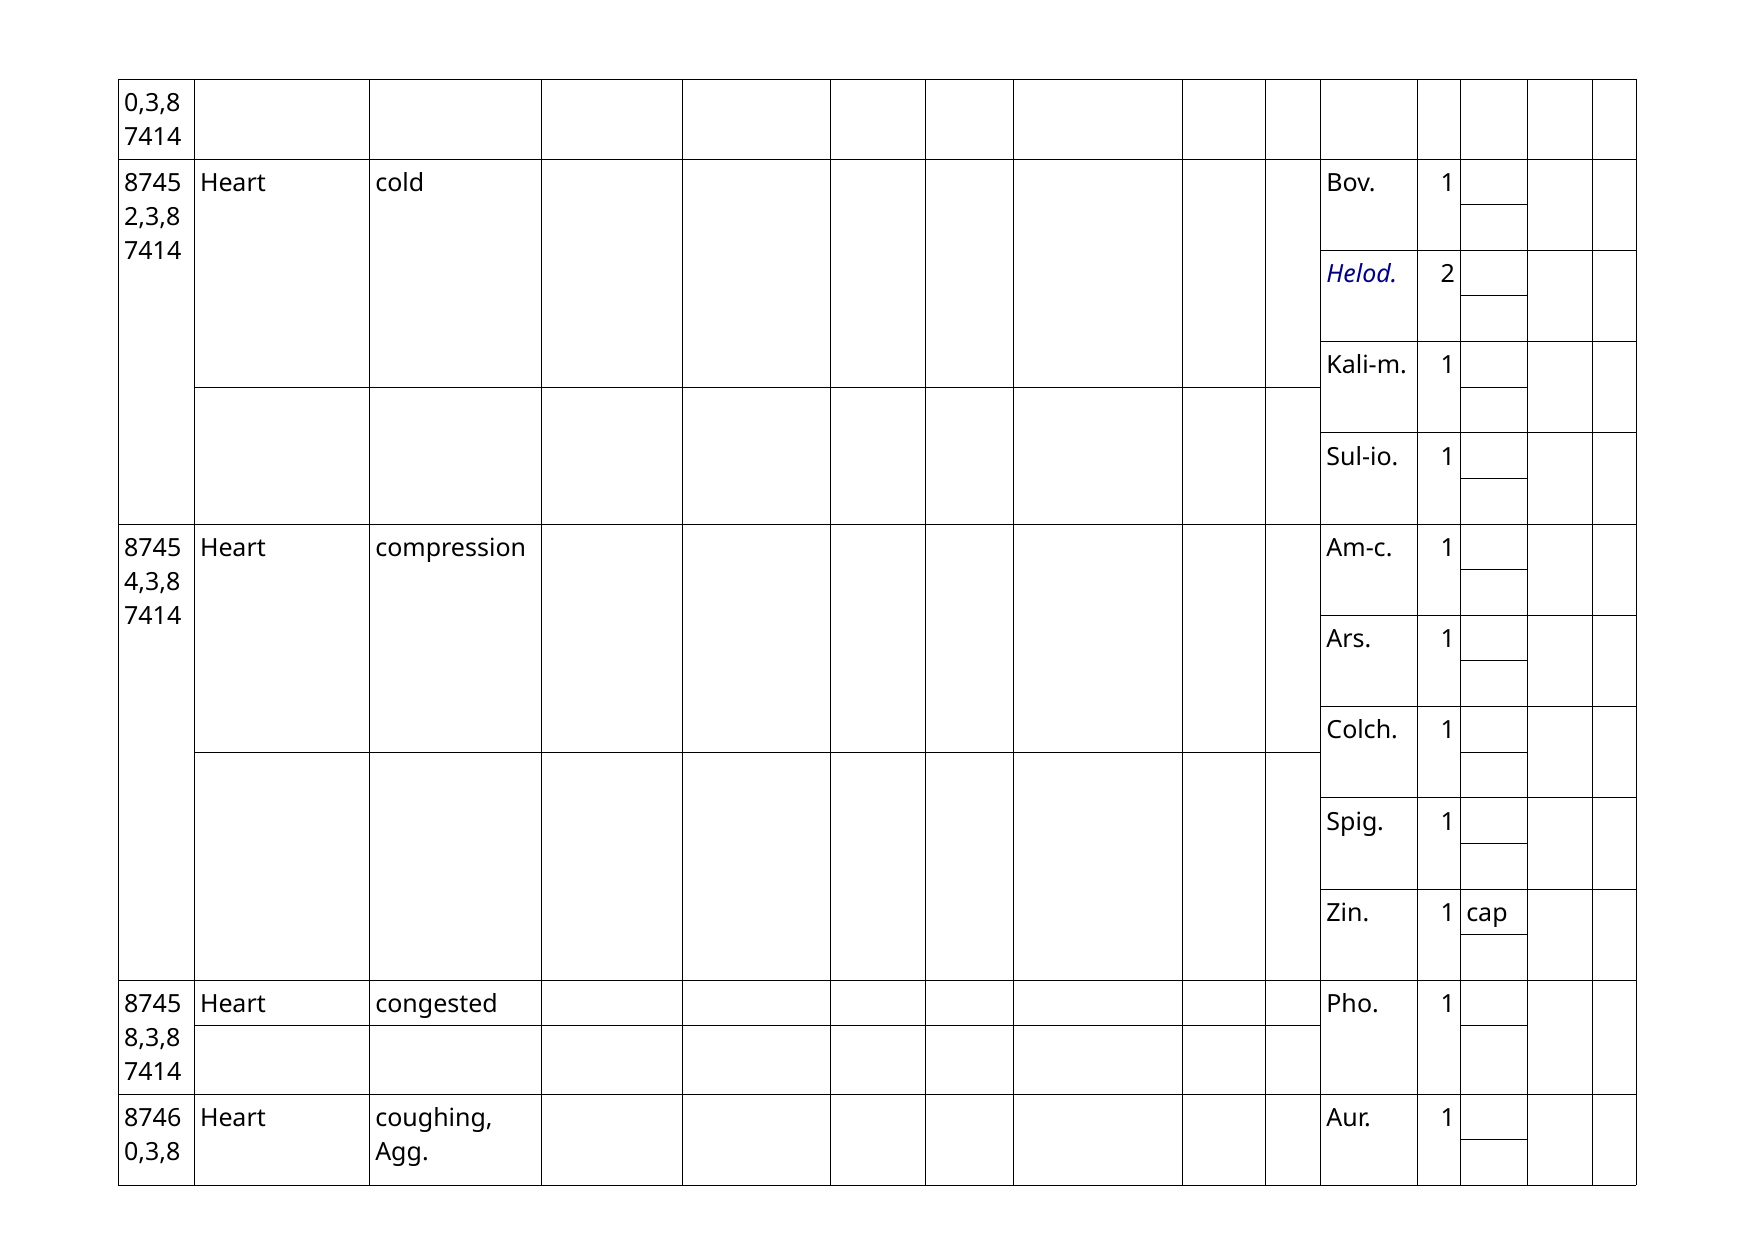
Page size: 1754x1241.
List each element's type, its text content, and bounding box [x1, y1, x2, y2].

table_cell [1528, 342, 1592, 432]
table_cell Colch. [1321, 707, 1417, 797]
table_cell [1461, 1095, 1527, 1139]
table_cell Ars. [1321, 616, 1417, 706]
table_cell [831, 981, 925, 1025]
table_cell [926, 1095, 1013, 1185]
table_cell 0,3,87414 [119, 80, 194, 158]
table_cell [683, 981, 830, 1025]
table_cell Kali-m. [1321, 342, 1417, 432]
table_cell [370, 753, 541, 980]
table_cell 1 [1418, 160, 1460, 250]
table_cell 1 [1418, 1095, 1460, 1185]
table_cell [1528, 616, 1592, 706]
table_cell [926, 753, 1013, 980]
table_cell [1461, 388, 1527, 432]
table_cell [1528, 525, 1592, 615]
table_cell [1593, 981, 1636, 1093]
table_cell [542, 1026, 682, 1093]
table_cell Pho. [1321, 981, 1417, 1093]
table_cell [1266, 160, 1320, 387]
table_cell [831, 525, 925, 752]
table_cell [683, 525, 830, 752]
table_cell [1528, 707, 1592, 797]
table_cell 1 [1418, 981, 1460, 1093]
table_cell Bov. [1321, 160, 1417, 250]
table_cell [542, 388, 682, 523]
table_cell 87458,3,87414 [119, 981, 194, 1093]
table_cell [1461, 1026, 1527, 1093]
table_cell Heart [195, 160, 369, 387]
table_cell [1593, 160, 1636, 250]
table_cell [1266, 1095, 1320, 1185]
table_cell [683, 753, 830, 980]
table_cell [1461, 935, 1527, 980]
table_cell 1 [1418, 525, 1460, 615]
table_cell [1461, 707, 1527, 752]
table_cell 2 [1418, 251, 1460, 341]
table_cell [1461, 342, 1527, 387]
table_cell [831, 753, 925, 980]
table_cell 1 [1418, 890, 1460, 980]
table_cell [926, 160, 1013, 387]
table_cell [1528, 798, 1592, 888]
table_cell [1593, 342, 1636, 432]
table_cell [1593, 616, 1636, 706]
table_cell [1528, 981, 1592, 1093]
table_cell [1593, 1095, 1636, 1185]
table_cell 1 [1418, 798, 1460, 888]
table_cell [683, 160, 830, 387]
table_cell [1461, 570, 1527, 615]
table_cell [831, 1095, 925, 1185]
table_cell [1461, 296, 1527, 341]
table_cell [1593, 798, 1636, 888]
table_cell 1 [1418, 342, 1460, 432]
table_cell 1 [1418, 707, 1460, 797]
table_cell Helod. [1321, 251, 1417, 341]
table_cell Am-c. [1321, 525, 1417, 615]
table_cell [1461, 661, 1527, 706]
table_cell [1461, 753, 1527, 797]
table_cell [195, 388, 369, 523]
table_cell [1266, 388, 1320, 523]
table_cell [1321, 80, 1417, 158]
table_cell [1266, 753, 1320, 980]
table_cell Heart [195, 981, 369, 1025]
table_cell [195, 1026, 369, 1093]
table_cell [1593, 525, 1636, 615]
table_cell [1183, 753, 1265, 980]
table_cell [1266, 1026, 1320, 1093]
table_cell cap [1461, 890, 1527, 934]
table_cell [1418, 80, 1460, 158]
table_cell [1461, 80, 1527, 158]
table_cell Heart [195, 1095, 369, 1185]
table_cell [1461, 616, 1527, 660]
table_cell [1461, 160, 1527, 204]
table_cell [831, 160, 925, 387]
table_cell Heart [195, 525, 369, 752]
table_cell 87454,3,87414 [119, 525, 194, 980]
table_cell 1 [1418, 616, 1460, 706]
table_cell [1183, 1095, 1265, 1185]
table_cell [926, 1026, 1013, 1093]
table_cell [1461, 205, 1527, 250]
table_cell [1528, 1095, 1592, 1185]
table_cell 1 [1418, 433, 1460, 523]
table_cell [683, 1026, 830, 1093]
table_cell [1183, 1026, 1265, 1093]
table_cell Aur. [1321, 1095, 1417, 1185]
table_cell [1266, 525, 1320, 752]
table_cell Sul-io. [1321, 433, 1417, 523]
table_cell [683, 80, 830, 158]
table_cell [1461, 981, 1527, 1025]
table_cell [1183, 981, 1265, 1025]
table_cell [1528, 160, 1592, 250]
table_cell congested [370, 981, 541, 1025]
table_cell [831, 388, 925, 523]
table_cell [926, 981, 1013, 1025]
table_cell [1461, 433, 1527, 478]
table_cell [1461, 798, 1527, 843]
table_cell [683, 1095, 830, 1185]
table_cell [831, 1026, 925, 1093]
table_cell [1266, 80, 1320, 158]
table_cell [542, 1095, 682, 1185]
table_cell cold [370, 160, 541, 387]
table_cell [542, 981, 682, 1025]
table_cell [1014, 388, 1182, 523]
table_cell 87460,3,8 [119, 1095, 194, 1185]
table_cell [1014, 525, 1182, 752]
table_cell [1014, 80, 1182, 158]
table_cell [1461, 844, 1527, 888]
table_cell [1528, 251, 1592, 341]
table_cell [1593, 707, 1636, 797]
table_cell compression [370, 525, 541, 752]
table_cell [1528, 890, 1592, 980]
table_cell [1014, 1026, 1182, 1093]
table_cell [831, 80, 925, 158]
table_cell [683, 388, 830, 523]
table_cell Zin. [1321, 890, 1417, 980]
table_cell [1593, 433, 1636, 523]
table_cell [1461, 251, 1527, 295]
table_cell [542, 525, 682, 752]
table_cell [1461, 479, 1527, 523]
table_cell [1014, 753, 1182, 980]
table_cell [1593, 890, 1636, 980]
table_cell [1593, 80, 1636, 158]
table_cell [370, 388, 541, 523]
table_cell [1014, 1095, 1182, 1185]
table_cell [1266, 981, 1320, 1025]
table_cell [1461, 525, 1527, 569]
table_cell [542, 160, 682, 387]
table_cell 87452,3,87414 [119, 160, 194, 523]
table_cell [1183, 388, 1265, 523]
table_cell [926, 525, 1013, 752]
table_cell [1014, 160, 1182, 387]
table_cell [926, 80, 1013, 158]
table_cell coughing, Agg. [370, 1095, 541, 1185]
table_cell Spig. [1321, 798, 1417, 888]
table_cell [1593, 251, 1636, 341]
table_cell [542, 753, 682, 980]
table_cell [1014, 981, 1182, 1025]
table_cell [542, 80, 682, 158]
table_cell [1183, 80, 1265, 158]
table_cell [370, 80, 541, 158]
table_cell [195, 753, 369, 980]
table_cell [1183, 525, 1265, 752]
table_cell [195, 80, 369, 158]
table_cell [1528, 433, 1592, 523]
table_cell [1528, 80, 1592, 158]
table_cell [1183, 160, 1265, 387]
table_cell [1461, 1140, 1527, 1185]
table_cell [926, 388, 1013, 523]
table_cell [370, 1026, 541, 1093]
